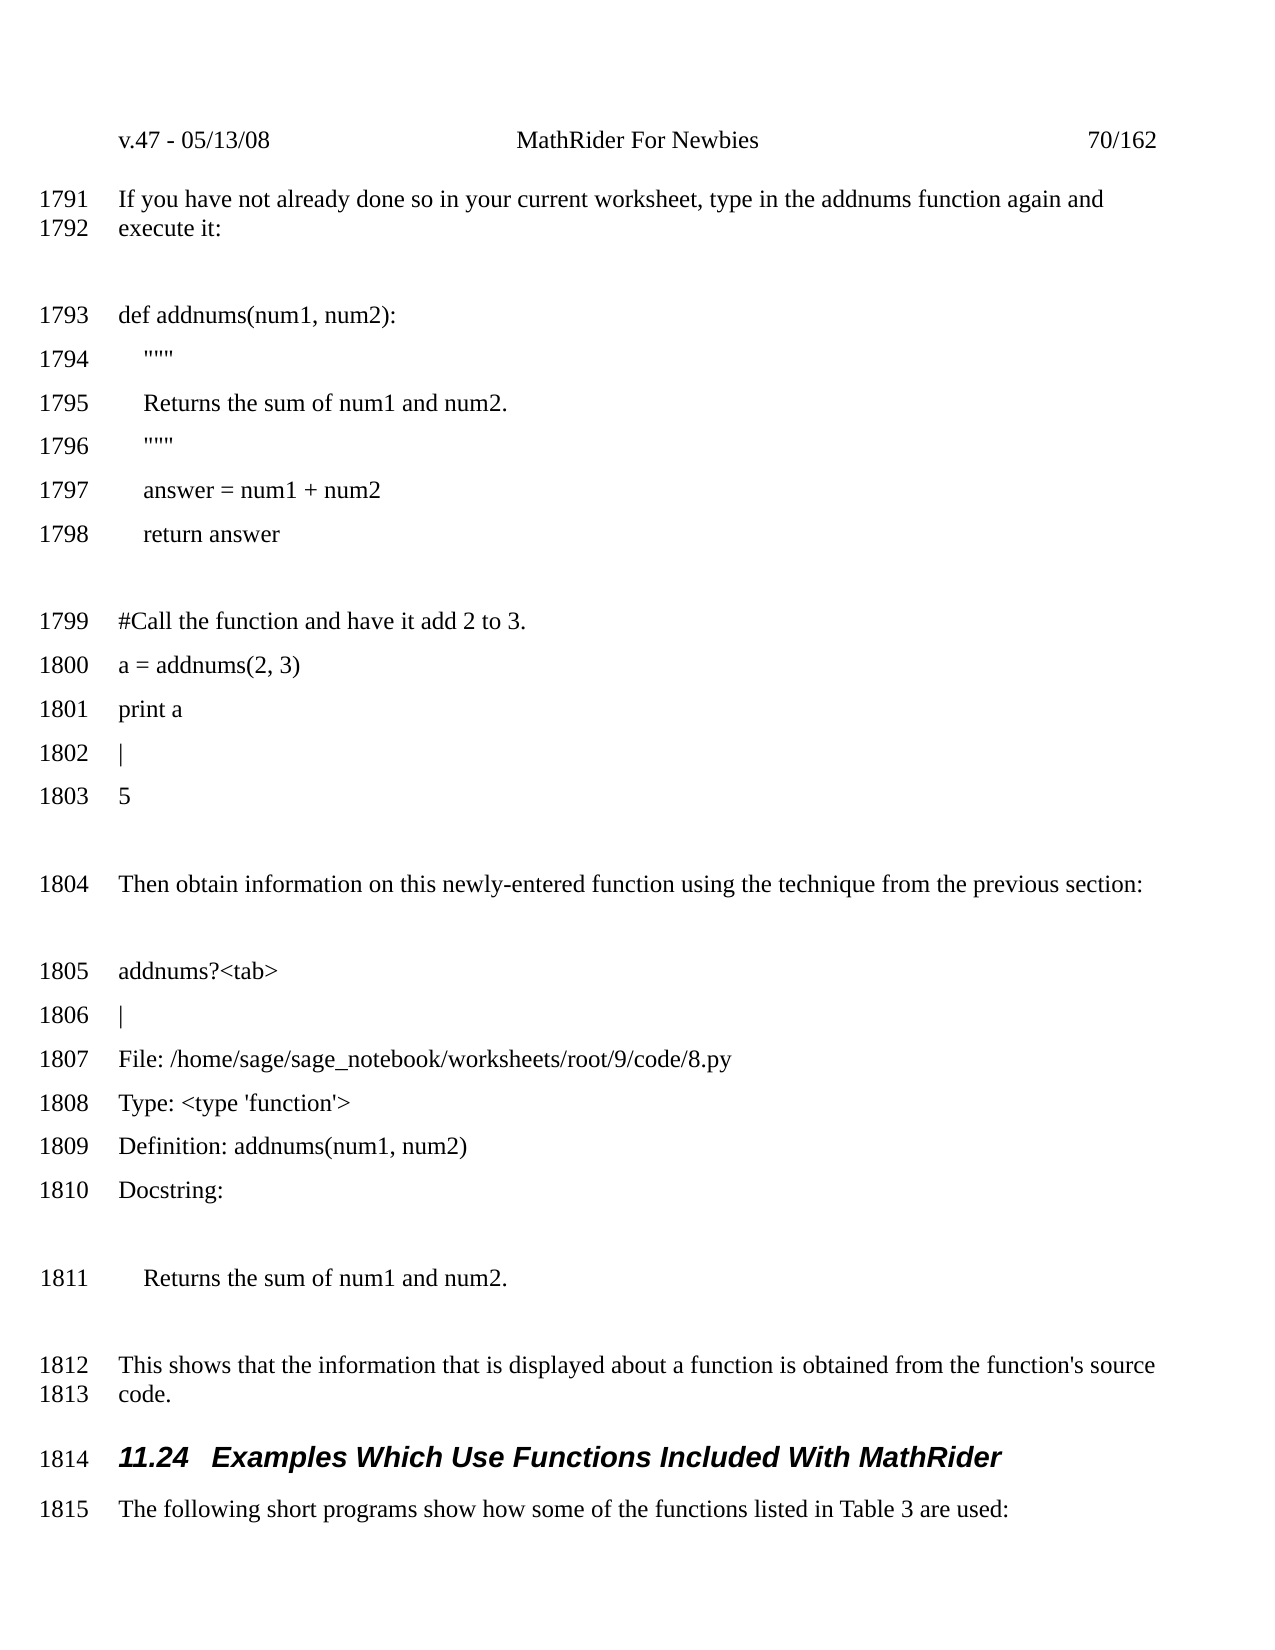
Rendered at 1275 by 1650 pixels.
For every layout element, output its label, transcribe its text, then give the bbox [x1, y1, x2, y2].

text print a [118, 694, 1157, 723]
text addnums?<tab> [118, 956, 1157, 985]
text Type: <type 'function'> [118, 1088, 1157, 1116]
text Returns the sum of num1 and num2. [118, 1263, 1157, 1291]
subtitle Examples Which Use Functions Included With MathRider [118, 1440, 1157, 1474]
text def addnums(num1, num2): [118, 300, 1157, 329]
text This shows that the information that is displayed about a function is obtained from the function's source code. [118, 1350, 1157, 1408]
text If you have not already done so in your current worksheet, type in the addnums function again and execute it: [118, 184, 1157, 241]
text """ [118, 431, 1157, 460]
text return answer [118, 519, 1157, 548]
text | [118, 738, 1157, 766]
text | [118, 1000, 1157, 1029]
text The following short programs show how some of the functions listed in Table 3 are used: [118, 1494, 1157, 1522]
text File: /home/sage/sage_notebook/worksheets/root/9/code/8.py [118, 1044, 1157, 1073]
text answer = num1 + num2 [118, 475, 1157, 504]
text 5 [118, 781, 1157, 810]
text Returns the sum of num1 and num2. [118, 388, 1157, 416]
text Docstring: [118, 1175, 1157, 1204]
text """ [118, 344, 1157, 373]
text #Call the function and have it add 2 to 3. [118, 606, 1157, 635]
text Definition: addnums(num1, num2) [118, 1131, 1157, 1160]
text a = addnums(2, 3) [118, 650, 1157, 679]
text Then obtain information on this newly-entered function using the technique from the previous section: [118, 869, 1157, 898]
